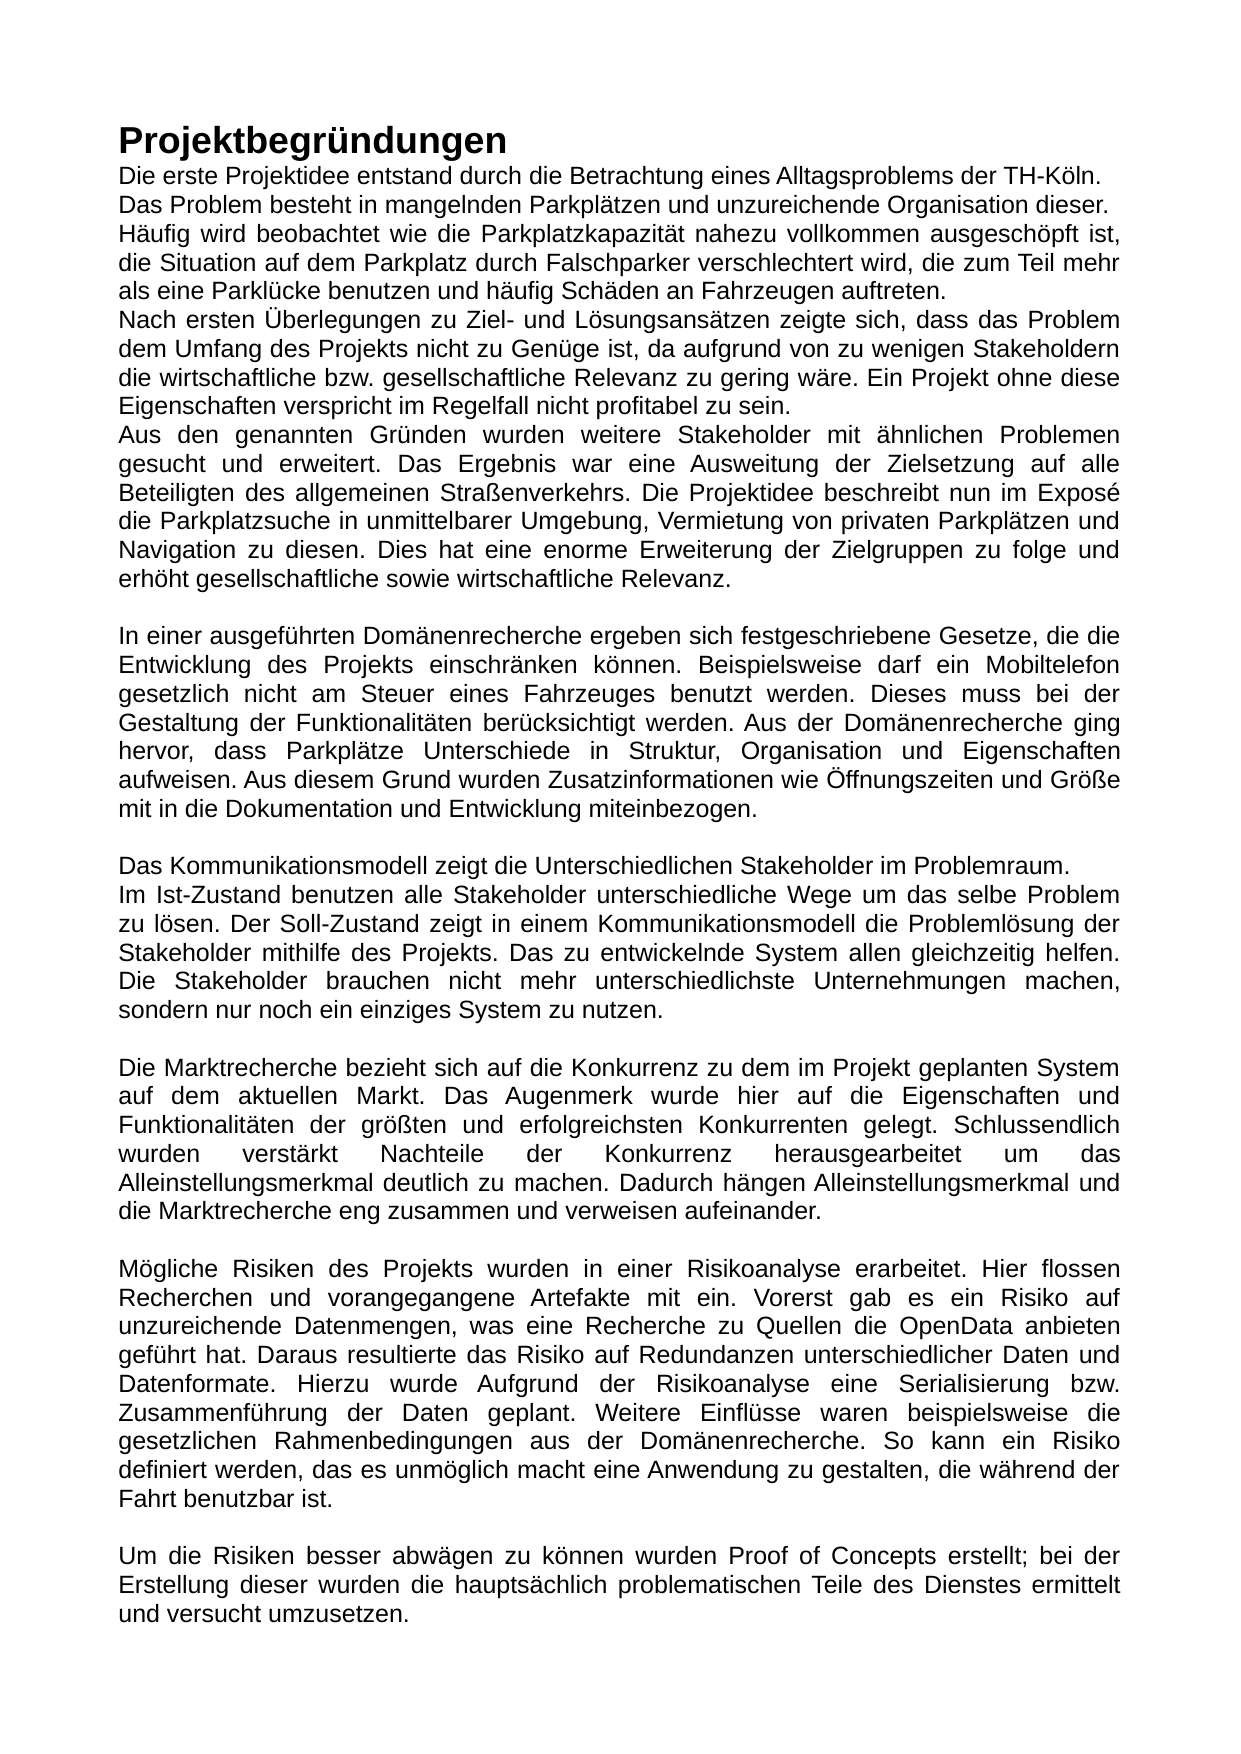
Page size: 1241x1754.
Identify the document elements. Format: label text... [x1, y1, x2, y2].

text Aus den genannten Gründen wurden weitere Stakeholder mit ähnlichen Problemen gesucht und erweitert. Das Ergebnis war eine Ausweitung der Zielsetzung auf alle Beteiligten des allgemeinen Straßenverkehrs. Die Projektidee beschreibt nun im Exposé die Parkplatzsuche in unmittelbarer Umgebung, Vermietung von privaten Parkplätzen und Navigation zu diesen. Dies hat eine enorme Erweiterung der Zielgruppen zu folge und erhöht gesellschaftliche sowie wirtschaftliche Relevanz. [118, 420, 1122, 592]
text Nach ersten Überlegungen zu Ziel- und Lösungsansätzen zeigte sich, dass das Problem dem Umfang des Projekts nicht zu Genüge ist, da aufgrund von zu wenigen Stakeholdern die wirtschaftliche bzw. gesellschaftliche Relevanz zu gering wäre. Ein Projekt ohne diese Eigenschaften verspricht im Regelfall nicht profitabel zu sein. [118, 305, 1122, 420]
text Häufig wird beobachtet wie die Parkplatzkapazität nahezu vollkommen ausgeschöpft ist, die Situation auf dem Parkplatz durch Falschparker verschlechtert wird, die zum Teil mehr als eine Parklücke benutzen und häufig Schäden an Fahrzeugen auftreten. [118, 219, 1122, 305]
text Das Kommunikationsmodell zeigt die Unterschiedlichen Stakeholder im Problemraum. [118, 851, 1122, 880]
text Die erste Projektidee entstand durch die Betrachtung eines Alltagsproblems der TH-Köln. [118, 161, 1122, 190]
text Projektbegründungen [118, 118, 1122, 161]
text Mögliche Risiken des Projekts wurden in einer Risikoanalyse erarbeitet. Hier flossen Recherchen und vorangegangene Artefakte mit ein. Vorerst gab es ein Risiko auf unzureichende Datenmengen, was eine Recherche zu Quellen die OpenData anbieten geführt hat. Daraus resultierte das Risiko auf Redundanzen unterschiedlicher Daten und Datenformate. Hierzu wurde Aufgrund der Risikoanalyse eine Serialisierung bzw. Zusammenführung der Daten geplant. Weitere Einflüsse waren beispielsweise die gesetzlichen Rahmenbedingungen aus der Domänenrecherche. So kann ein Risiko definiert werden, das es unmöglich macht eine Anwendung zu gestalten, die während der Fahrt benutzbar ist. [118, 1254, 1122, 1512]
text Um die Risiken besser abwägen zu können wurden Proof of Concepts erstellt; bei der Erstellung dieser wurden die hauptsächlich problematischen Teile des Dienstes ermittelt und versucht umzusetzen. [118, 1541, 1122, 1627]
text In einer ausgeführten Domänenrecherche ergeben sich festgeschriebene Gesetze, die die Entwicklung des Projekts einschränken können. Beispielsweise darf ein Mobiltelefon gesetzlich nicht am Steuer eines Fahrzeuges benutzt werden. Dieses muss bei der Gestaltung der Funktionalitäten berücksichtigt werden. Aus der Domänenrecherche ging hervor, dass Parkplätze Unterschiede in Struktur, Organisation und Eigenschaften aufweisen. Aus diesem Grund wurden Zusatzinformationen wie Öffnungszeiten und Größe mit in die Dokumentation und Entwicklung miteinbezogen. [118, 621, 1122, 822]
text Im Ist-Zustand benutzen alle Stakeholder unterschiedliche Wege um das selbe Problem zu lösen. Der Soll-Zustand zeigt in einem Kommunikationsmodell die Problemlösung der Stakeholder mithilfe des Projekts. Das zu entwickelnde System allen gleichzeitig helfen. Die Stakeholder brauchen nicht mehr unterschiedlichste Unternehmungen machen, sondern nur noch ein einziges System zu nutzen. [118, 880, 1122, 1024]
text Die Marktrecherche bezieht sich auf die Konkurrenz zu dem im Projekt geplanten System auf dem aktuellen Markt. Das Augenmerk wurde hier auf die Eigenschaften und Funktionalitäten der größten und erfolgreichsten Konkurrenten gelegt. Schlussendlich wurden verstärkt Nachteile der Konkurrenz herausgearbeitet um das Alleinstellungsmerkmal deutlich zu machen. Dadurch hängen Alleinstellungsmerkmal und die Marktrecherche eng zusammen und verweisen aufeinander. [118, 1052, 1122, 1225]
text Das Problem besteht in mangelnden Parkplätzen und unzureichende Organisation dieser. [118, 190, 1122, 219]
